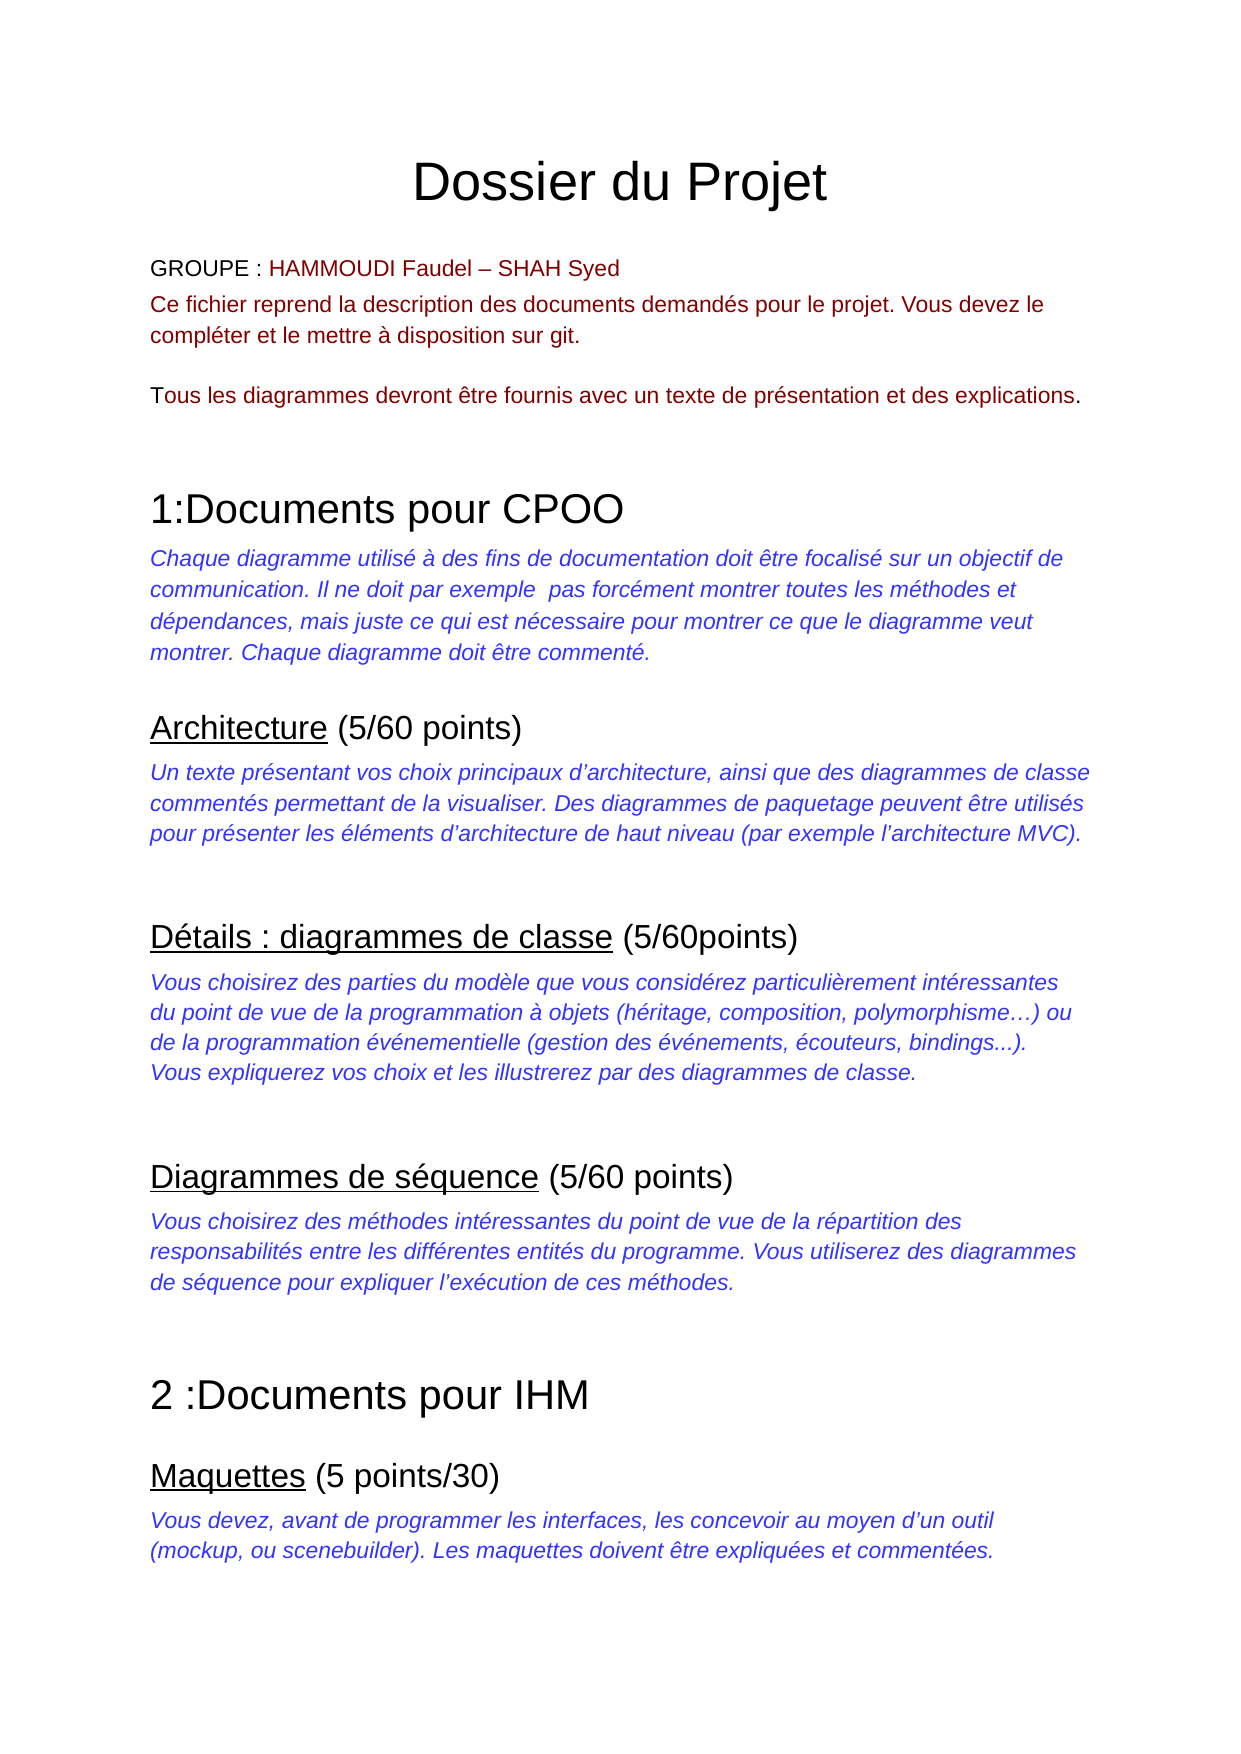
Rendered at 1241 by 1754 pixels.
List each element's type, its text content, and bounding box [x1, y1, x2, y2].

subtitle 2 :Documents pour IHM [150, 1371, 1090, 1418]
text Chaque diagramme utilisé à des fins de documentation doit être focalisé sur un objectif de communication. Il ne doit par exemple pas forcément montrer toutes les méthodes et dépendances, mais juste ce qui est nécessaire pour montrer ce que le diagramme veut montrer. Chaque diagramme doit être commenté. [150, 544, 1090, 666]
subtitle Architecture (5/60 points) [150, 708, 1090, 747]
title Dossier du Projet [150, 150, 1090, 212]
text Vous devez, avant de programmer les interfaces, les concevoir au moyen d’un outil (mockup, ou scenebuilder). Les maquettes doivent être expliquées et commentées. [150, 1507, 1090, 1563]
text Vous expliquerez vos choix et les illustrerez par des diagrammes de classe. [150, 1059, 1090, 1086]
text Un texte présentant vos choix principaux d’architecture, ainsi que des diagrammes de classe commentés permettant de la visualiser. Des diagrammes de paquetage peuvent être utilisés pour présenter les éléments d’architecture de haut niveau (par exemple l’architecture MVC). [150, 759, 1090, 846]
text Ce fichier reprend la description des documents demandés pour le projet. Vous devez le compléter et le mettre à disposition sur git. [150, 291, 1090, 348]
text Vous choisirez des méthodes intéressantes du point de vue de la répartition des responsabilités entre les différentes entités du programme. Vous utiliserez des diagrammes de séquence pour expliquer l’exécution de ces méthodes. [150, 1208, 1090, 1295]
text Tous les diagrammes devront être fournis avec un texte de présentation et des explications. [150, 382, 1090, 408]
subtitle Détails : diagrammes de classe (5/60points) [150, 918, 1090, 956]
text Vous choisirez des parties du modèle que vous considérez particulièrement intéressantes du point de vue de la programmation à objets (héritage, composition, polymorphisme…) ou de la programmation événementielle (gestion des événements, écouteurs, bindings...). [150, 968, 1090, 1055]
text GROUPE : HAMMOUDI Faudel – SHAH Syed [150, 255, 1090, 281]
subtitle Maquettes (5 points/30) [150, 1456, 1090, 1494]
subtitle Diagrammes de séquence (5/60 points) [150, 1157, 1090, 1196]
subtitle 1:Documents pour CPOO [150, 484, 1090, 532]
